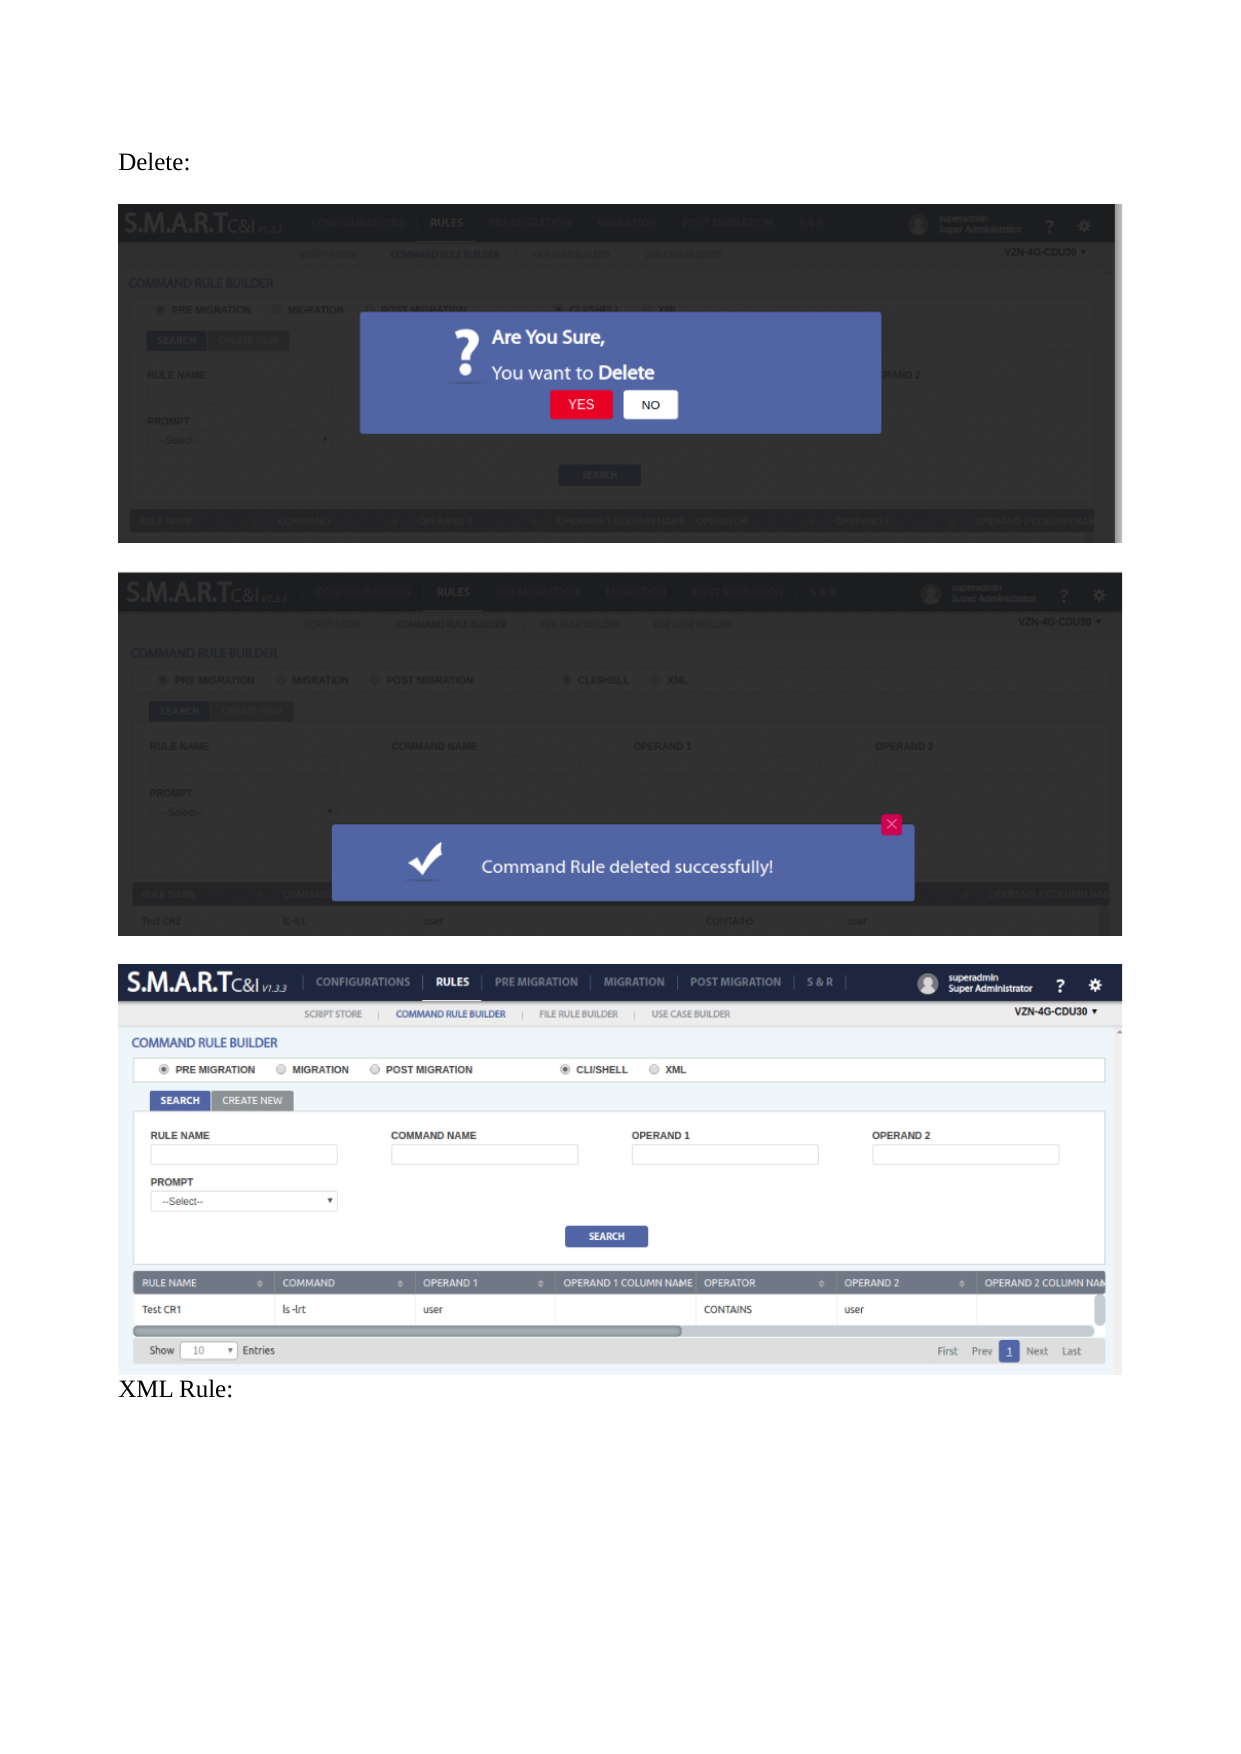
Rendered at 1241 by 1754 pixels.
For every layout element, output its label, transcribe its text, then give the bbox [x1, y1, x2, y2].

picture [118, 204, 1123, 543]
picture [118, 964, 1123, 1375]
text XML Rule: [118, 1375, 1122, 1403]
picture [118, 571, 1123, 936]
text Delete: [118, 147, 1122, 176]
